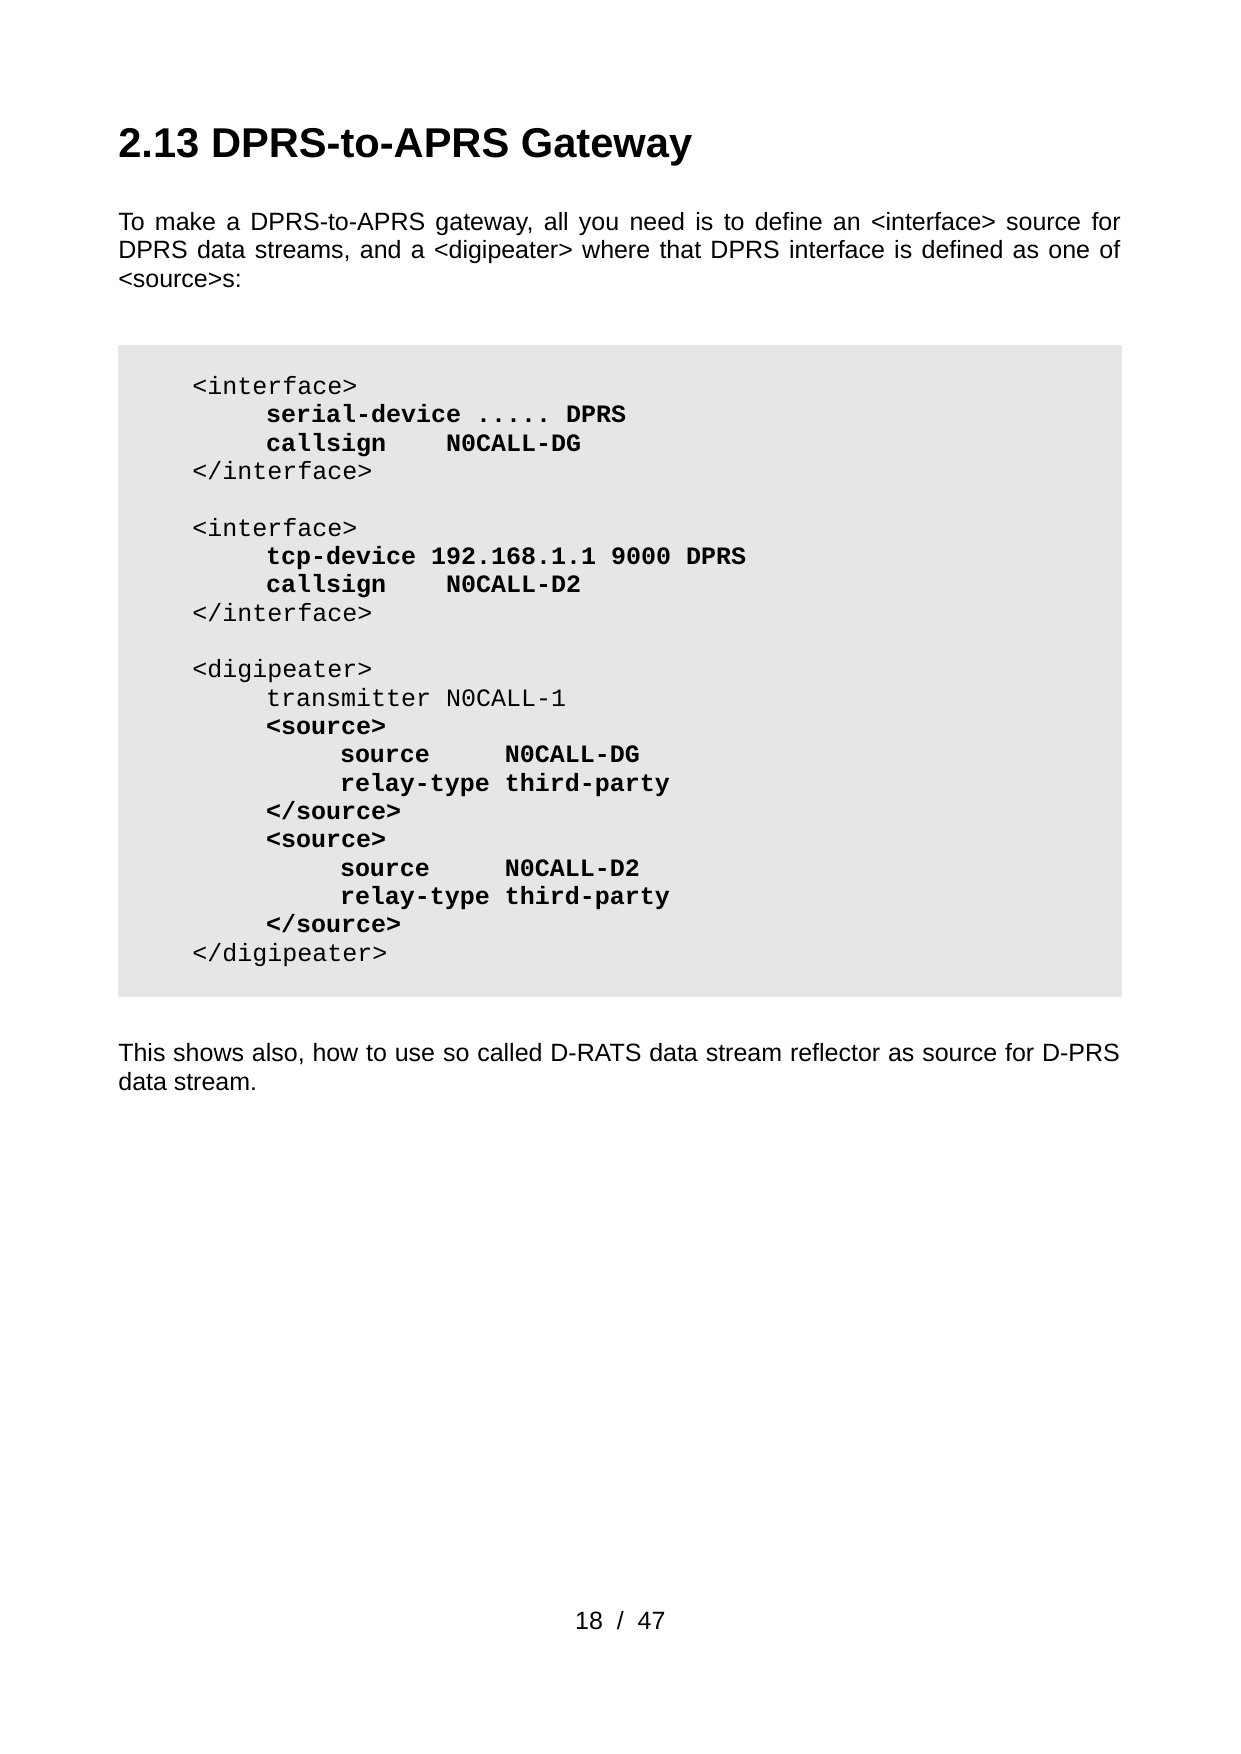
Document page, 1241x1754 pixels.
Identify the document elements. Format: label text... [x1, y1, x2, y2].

text <interface> [118, 373, 1122, 402]
text source N0CALL-DG [118, 742, 1122, 770]
text To make a DPRS-to-APRS gateway, all you need is to define an <interface> source for DPRS data streams, and a <digipeater> where that DPRS interface is defined as one of <source>s: [118, 207, 1122, 293]
text callsign N0CALL-D2 [118, 572, 1122, 600]
text </interface> [118, 600, 1122, 628]
text serial-device ..... DPRS [118, 402, 1122, 430]
text callsign N0CALL-DG [118, 430, 1122, 458]
text transmitter N0CALL-1 [118, 685, 1122, 713]
text <source> [118, 713, 1122, 742]
text <digipeater> [118, 657, 1122, 685]
text relay-type third-party [118, 883, 1122, 912]
text <interface> [118, 515, 1122, 543]
text </source> [118, 798, 1122, 827]
text </source> [118, 912, 1122, 940]
subtitle DPRS-to-APRS Gateway [118, 118, 1122, 166]
text source N0CALL-D2 [118, 855, 1122, 883]
text relay-type third-party [118, 770, 1122, 798]
text This shows also, how to use so called D-RATS data stream reflector as source for D-PRS data stream. [118, 1038, 1122, 1095]
text </interface> [118, 458, 1122, 487]
text <source> [118, 827, 1122, 855]
text </digipeater> [118, 940, 1122, 968]
text tcp-device 192.168.1.1 9000 DPRS [118, 543, 1122, 572]
